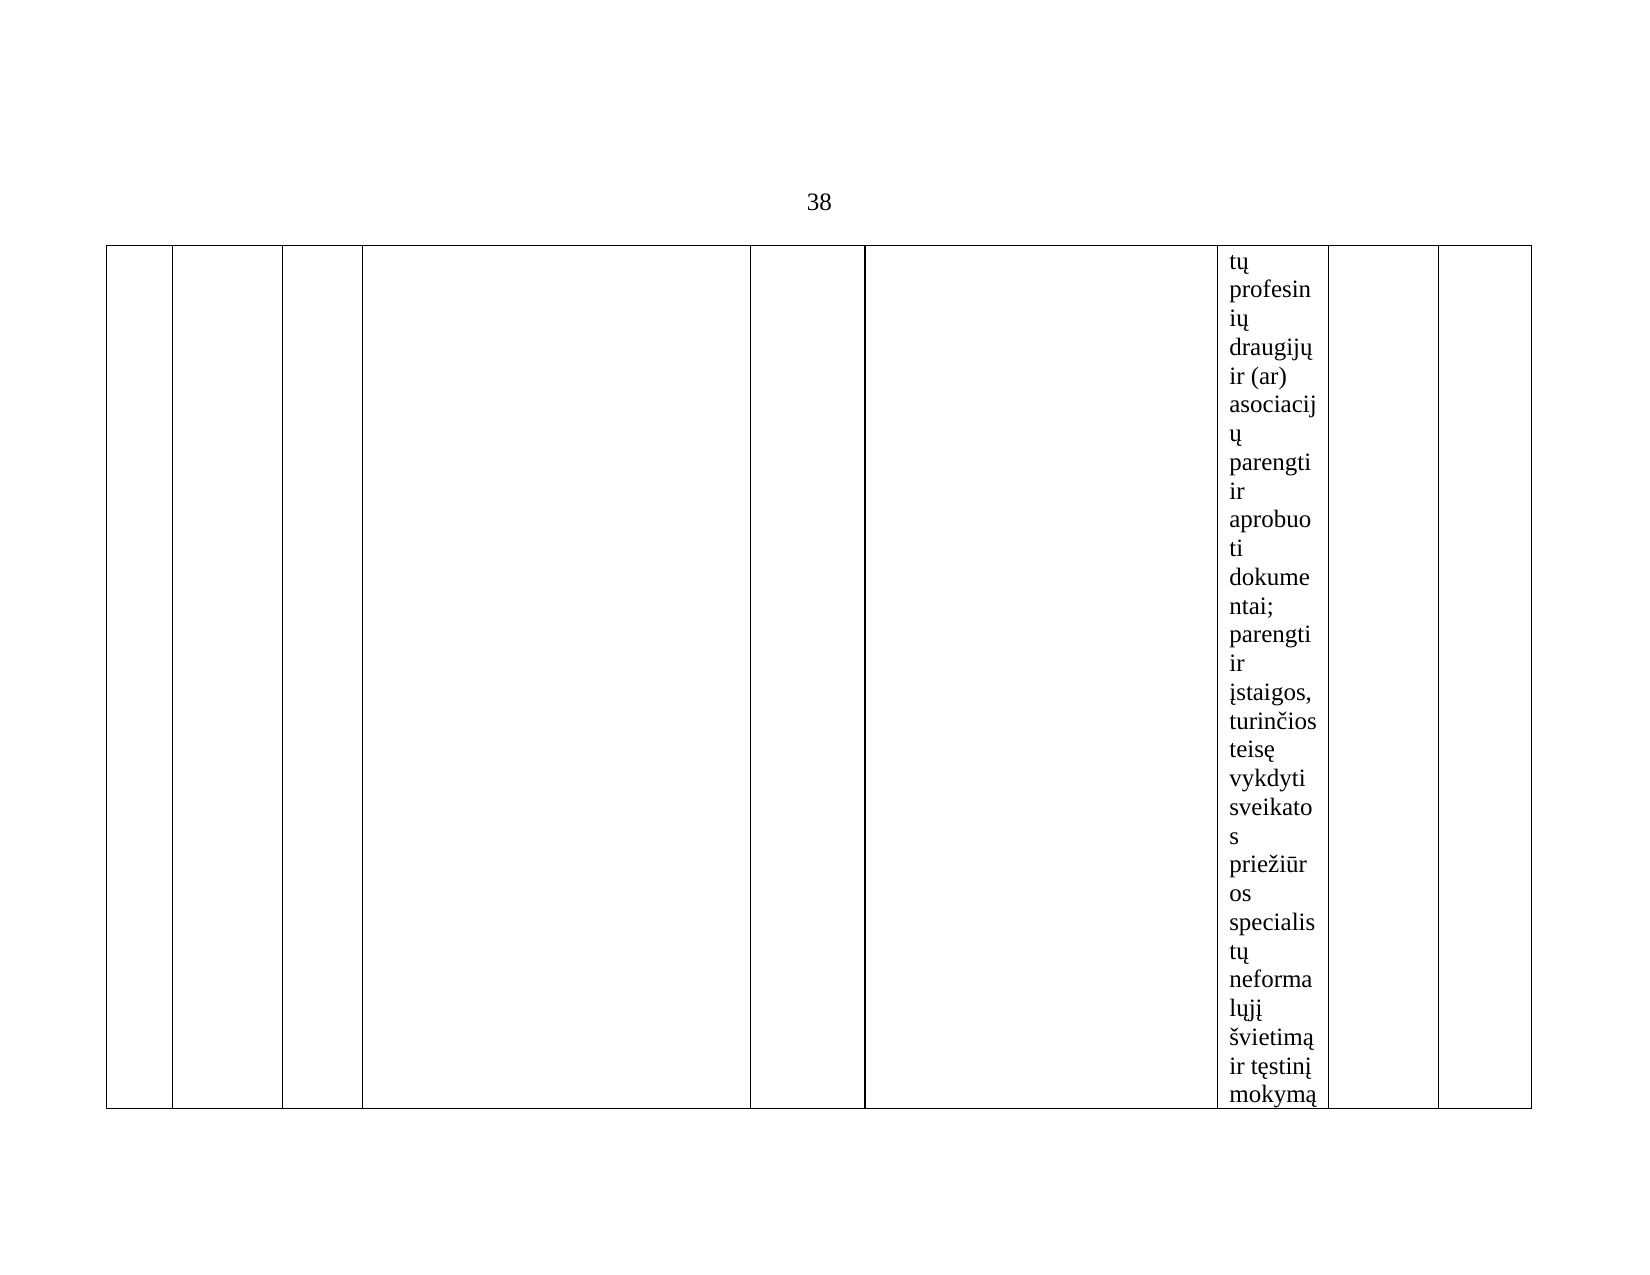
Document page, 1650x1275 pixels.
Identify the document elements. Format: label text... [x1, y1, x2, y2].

table_cell tų profesinių draugijų ir (ar) asociacijų parengti ir aprobuoti dokumentai; parengti ir įstaigos, turinčios teisę vykdyti sveikatos priežiūros specialistų neformalųjį švietimą ir tęstinį mokymą [1218, 246, 1328, 1108]
table_cell [363, 246, 750, 1108]
table_cell [1329, 246, 1438, 1108]
table_cell [283, 246, 362, 1108]
table_cell [107, 246, 172, 1108]
table_cell [173, 246, 282, 1108]
table_cell [751, 246, 864, 1108]
table_cell [1439, 246, 1531, 1108]
table_cell [866, 246, 1217, 1108]
